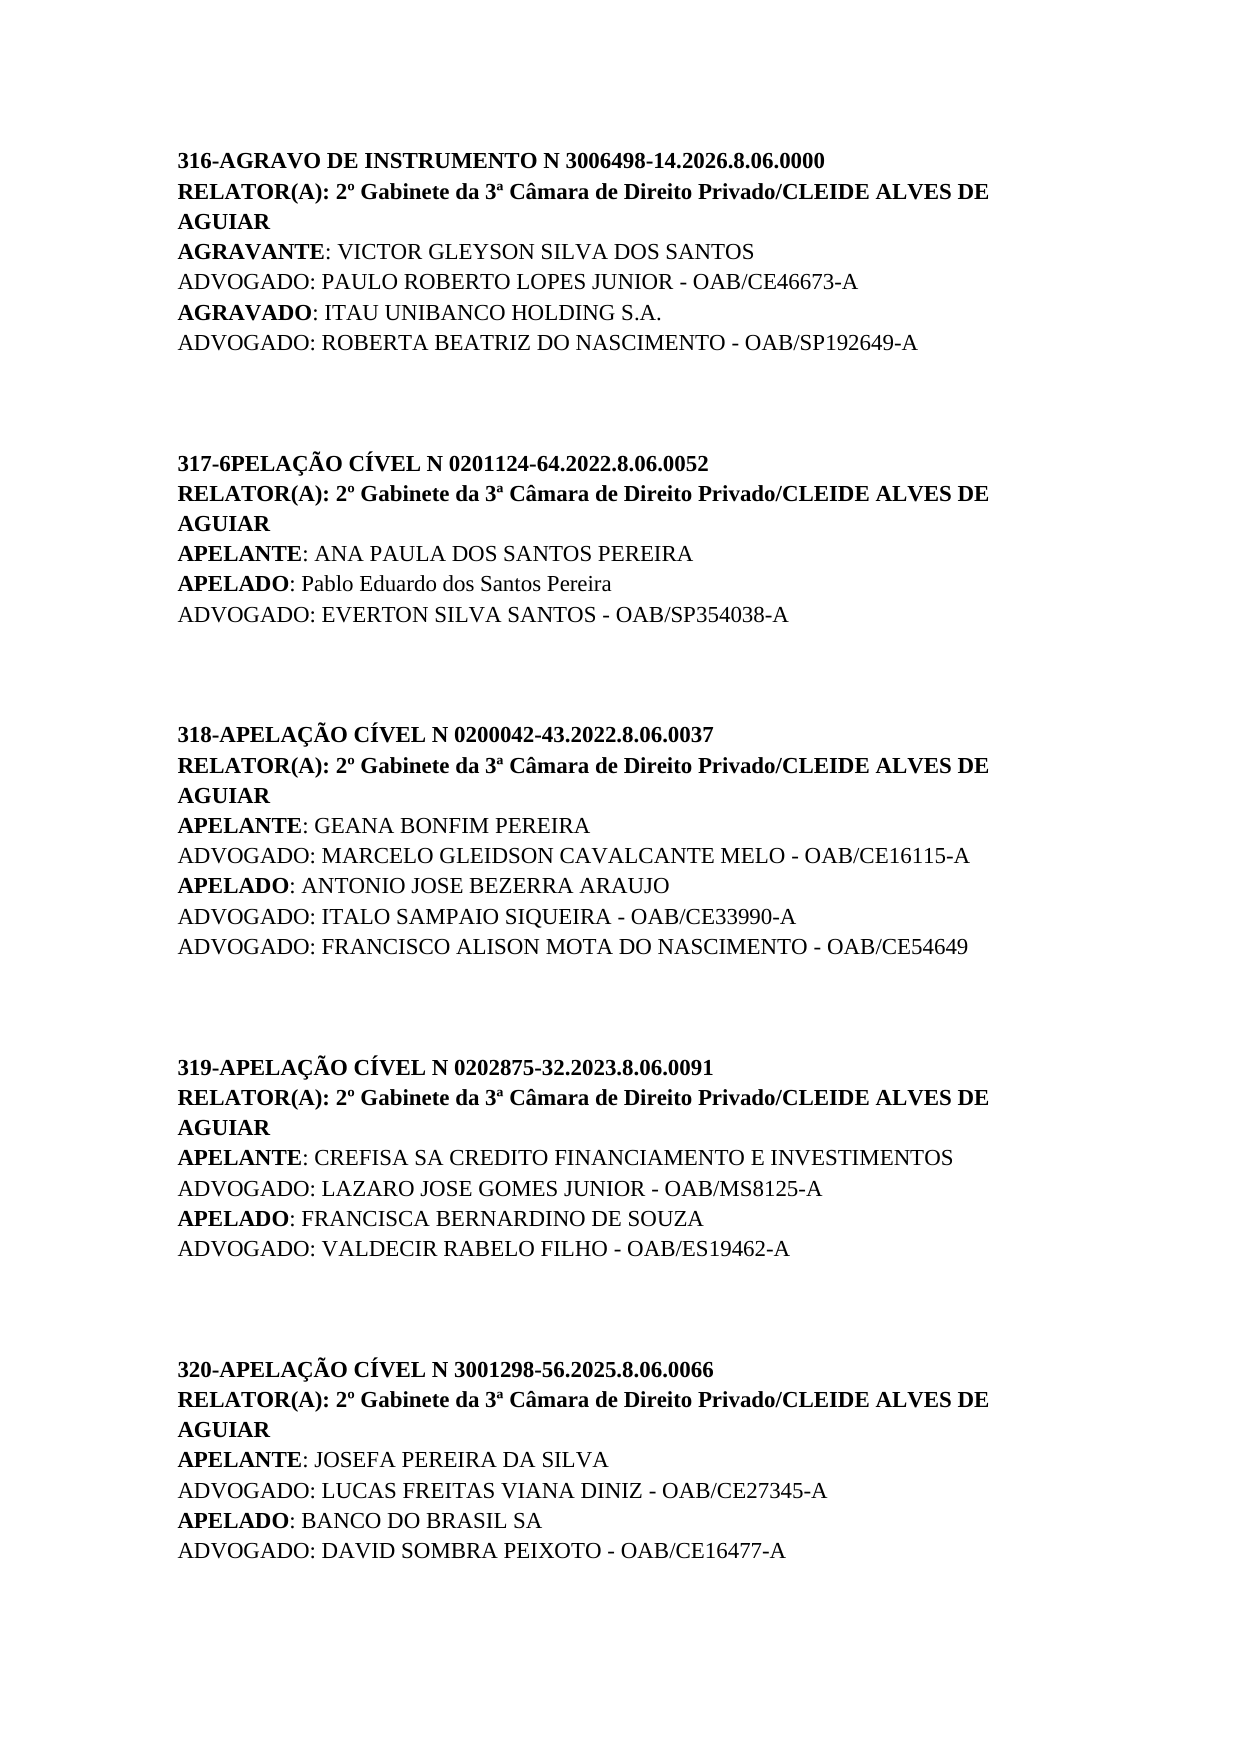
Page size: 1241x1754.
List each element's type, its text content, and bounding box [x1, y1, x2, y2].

text 316-AGRAVO DE INSTRUMENTO N 3006498-14.2026.8.06.0000 RELATOR(A): 2º Gabinete da 3ª Câmara de Direito Privado/CLEIDE ALVES DE AGUIAR AGRAVANTE: VICTOR GLEYSON SILVA DOS SANTOS ADVOGADO: PAULO ROBERTO LOPES JUNIOR - OAB/CE46673-A AGRAVADO: ITAU UNIBANCO HOLDING S.A. ADVOGADO: ROBERTA BEATRIZ DO NASCIMENTO - OAB/SP192649-A 317-6PELAÇÃO CÍVEL N 0201124-64.2022.8.06.0052 RELATOR(A): 2º Gabinete da 3ª Câmara de Direito Privado/CLEIDE ALVES DE AGUIAR APELANTE: ANA PAULA DOS SANTOS PEREIRA APELADO: Pablo Eduardo dos Santos Pereira ADVOGADO: EVERTON SILVA SANTOS - OAB/SP354038-A 318-APELAÇÃO CÍVEL N 0200042-43.2022.8.06.0037 RELATOR(A): 2º Gabinete da 3ª Câmara de Direito Privado/CLEIDE ALVES DE AGUIAR APELANTE: GEANA BONFIM PEREIRA ADVOGADO: MARCELO GLEIDSON CAVALCANTE MELO - OAB/CE16115-A APELADO: ANTONIO JOSE BEZERRA ARAUJO ADVOGADO: ITALO SAMPAIO SIQUEIRA - OAB/CE33990-A ADVOGADO: FRANCISCO ALISON MOTA DO NASCIMENTO - OAB/CE54649 319-APELAÇÃO CÍVEL N 0202875-32.2023.8.06.0091 RELATOR(A): 2º Gabinete da 3ª Câmara de Direito Privado/CLEIDE ALVES DE AGUIAR APELANTE: CREFISA SA CREDITO FINANCIAMENTO E INVESTIMENTOS ADVOGADO: LAZARO JOSE GOMES JUNIOR - OAB/MS8125-A APELADO: FRANCISCA BERNARDINO DE SOUZA ADVOGADO: VALDECIR RABELO FILHO - OAB/ES19462-A 320-APELAÇÃO CÍVEL N 3001298-56.2025.8.06.0066 RELATOR(A): 2º Gabinete da 3ª Câmara de Direito Privado/CLEIDE ALVES DE AGUIAR APELANTE: JOSEFA PEREIRA DA SILVA ADVOGADO: LUCAS FREITAS VIANA DINIZ - OAB/CE27345-A APELADO: BANCO DO BRASIL SA ADVOGADO: DAVID SOMBRA PEIXOTO - OAB/CE16477-A [177, 148, 1063, 1594]
